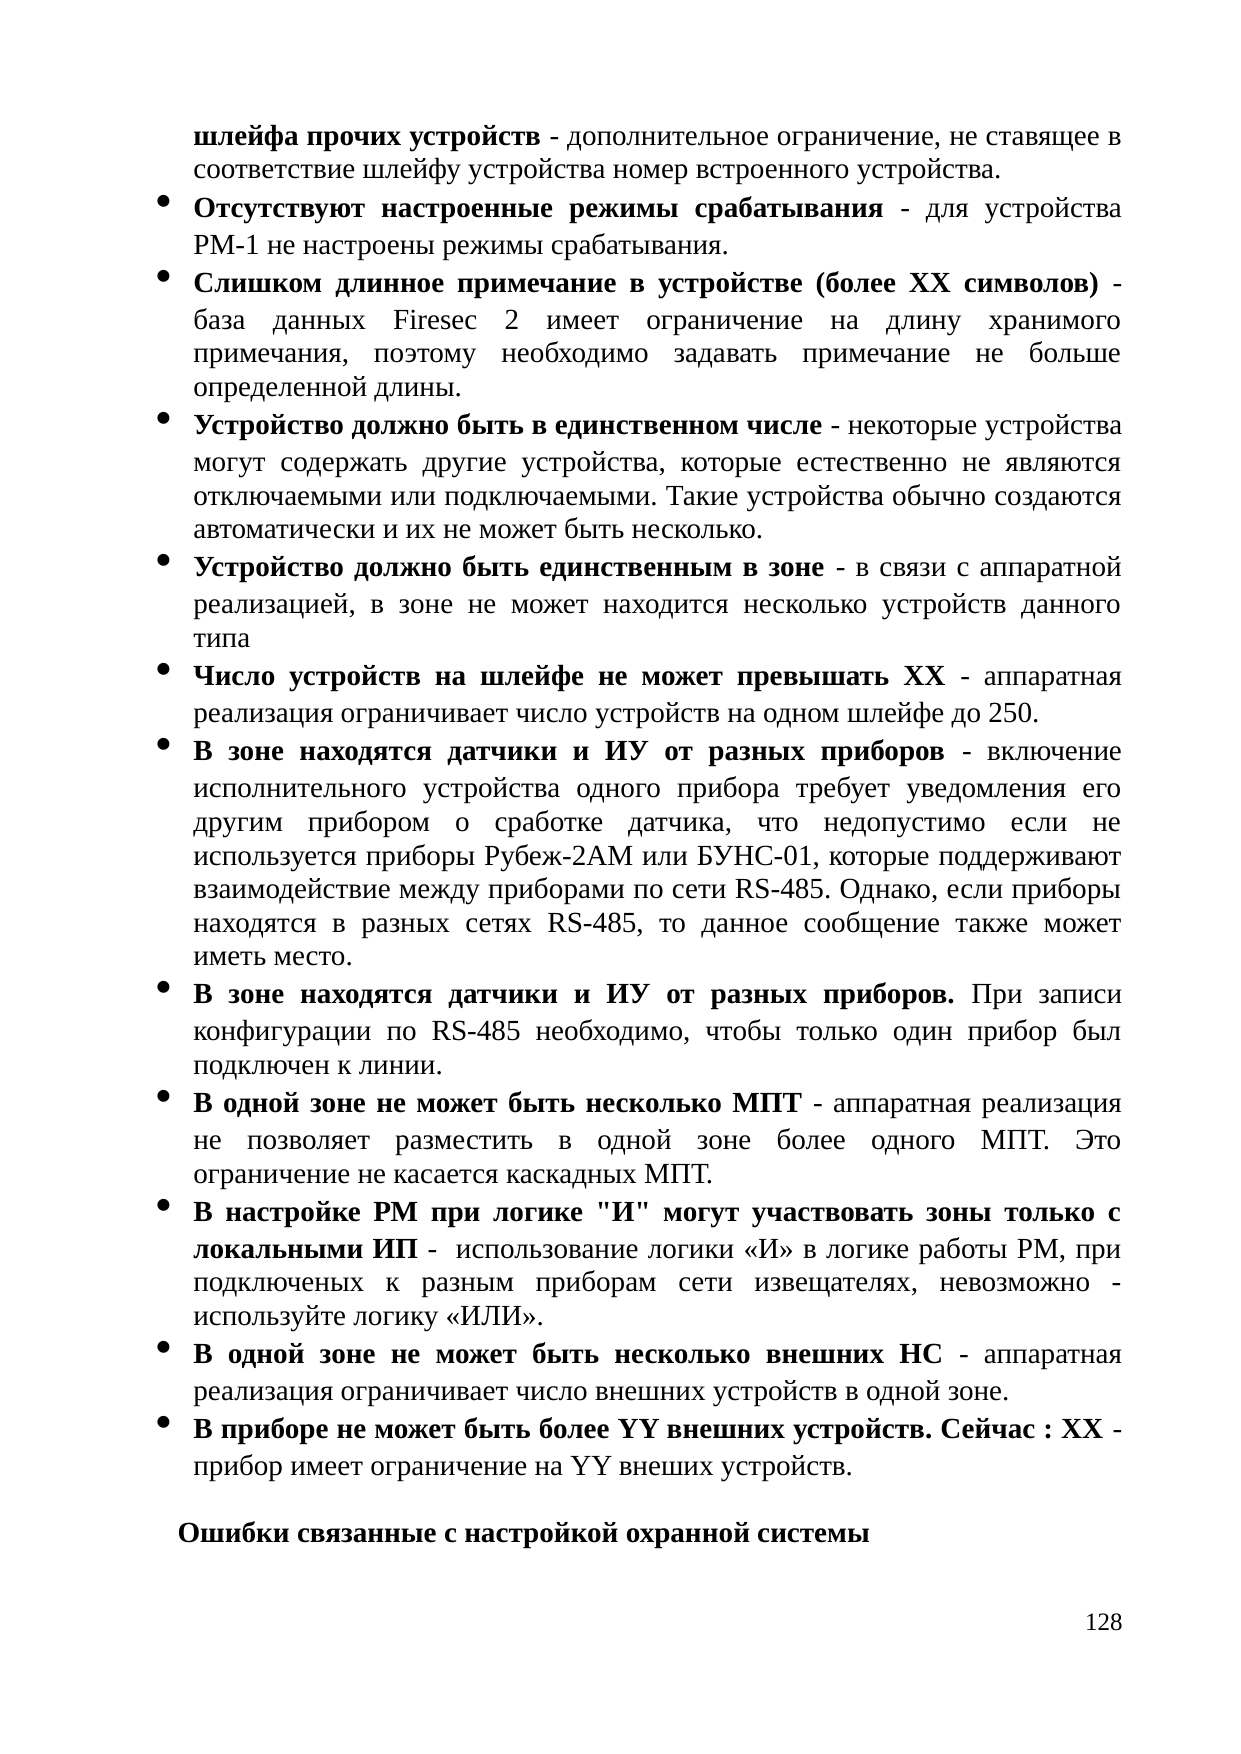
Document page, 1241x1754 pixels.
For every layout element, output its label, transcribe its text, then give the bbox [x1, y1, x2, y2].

list Отсутствуют настроенные режимы срабатывания - для устройства РМ-1 не настроены режимы срабатывания. [156, 185, 1122, 260]
list Устройство должно быть в единственном числе - некоторые устройства могут содержать другие устройства, которые естественно не являются отключаемыми или подключаемыми. Такие устройства обычно создаются автоматически и их не может быть несколько. [156, 403, 1122, 545]
list Слишком длинное примечание в устройстве (более XX символов) - база данных Firesec 2 имеет ограничение на длину хранимого примечания, поэтому необходимо задавать примечание не больше определенной длины. [156, 260, 1122, 403]
list Число устройств на шлейфе не может превышать XX - аппаратная реализация ограничивает число устройств на одном шлейфе до 250. [156, 654, 1122, 729]
list В зоне находятся датчики и ИУ от разных приборов - включение исполнительного устройства одного прибора требует уведомления его другим прибором о сработке датчика, что недопустимо если не используется приборы Рубеж-2АМ или БУНС-01, которые поддерживают взаимодействие между приборами по сети RS-485. Однако, если приборы находятся в разных сетях RS-485, то данное сообщение также может иметь место. [156, 729, 1122, 972]
list В одной зоне не может быть несколько внешних НС - аппаратная реализация ограничивает число внешних устройств в одной зоне. [156, 1332, 1122, 1407]
list шлейфа прочих устройств - дополнительное ограничение, не ставящее в соответствие шлейфу устройства номер встроенного устройства. [156, 118, 1122, 185]
list В настройке РМ при логике "И" могут участвовать зоны только с локальными ИП - использование логики «И» в логике работы РМ, при подключеных к разным приборам сети извещателях, невозможно - используйте логику «ИЛИ». [156, 1189, 1122, 1332]
list В зоне находятся датчики и ИУ от разных приборов. При записи конфигурации по RS-485 необходимо, чтобы только один прибор был подключен к линии. [156, 972, 1122, 1081]
text Ошибки связанные с настройкой охранной системы [118, 1516, 1122, 1549]
list В одной зоне не может быть несколько МПТ - аппаратная реализация не позволяет разместить в одной зоне более одного МПТ. Это ограничение не касается каскадных МПТ. [156, 1081, 1122, 1189]
list Устройство должно быть единственным в зоне - в связи с аппаратной реализацией, в зоне не может находится несколько устройств данного типа [156, 545, 1122, 654]
list В приборе не может быть более YY внешних устройств. Сейчас : XX - прибор имеет ограничение на YY внеших устройств. [156, 1407, 1122, 1482]
